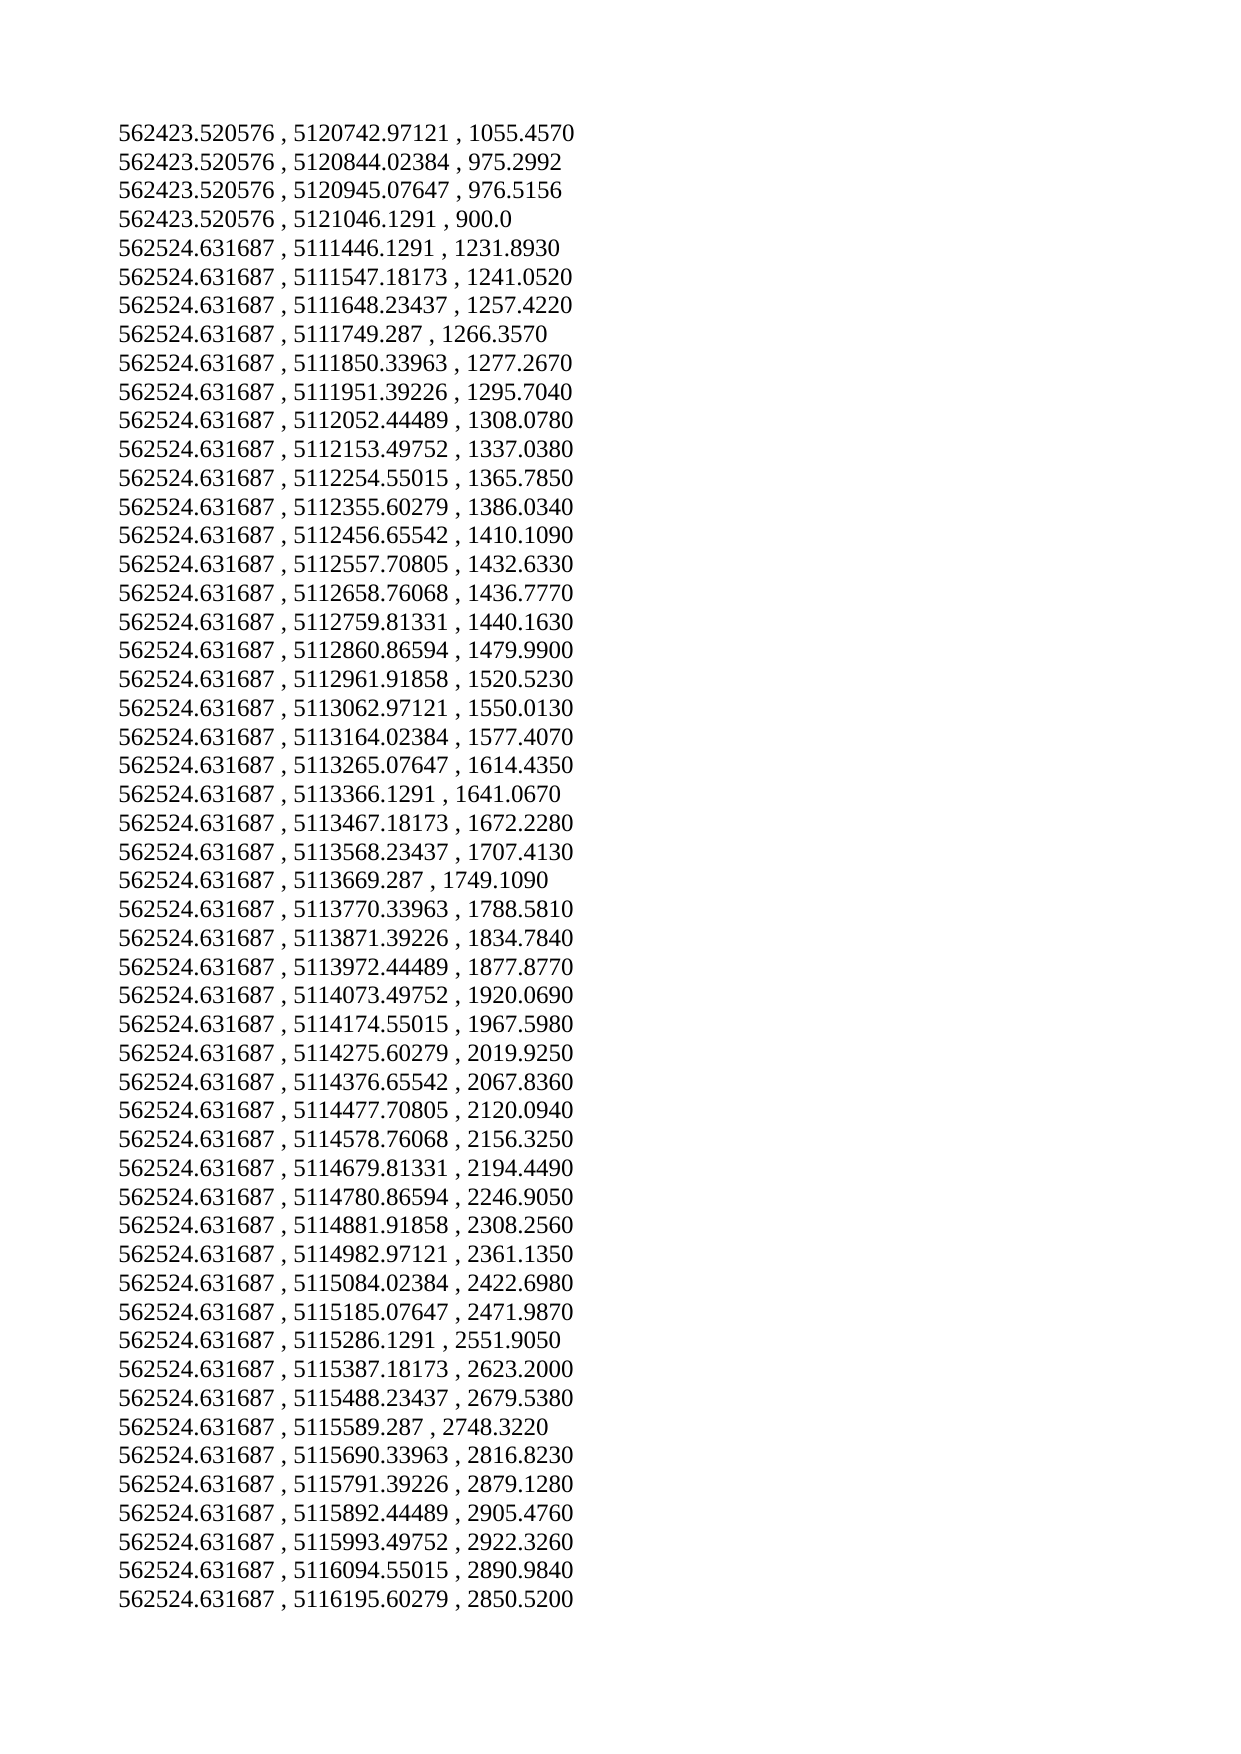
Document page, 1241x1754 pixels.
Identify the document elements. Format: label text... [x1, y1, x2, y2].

text 562423.520576 , 5120844.02384 , 975.2992 [118, 147, 1122, 176]
text 562524.631687 , 5114982.97121 , 2361.1350 [118, 1239, 1122, 1268]
text 562524.631687 , 5115589.287 , 2748.3220 [118, 1412, 1122, 1441]
text 562524.631687 , 5112153.49752 , 1337.0380 [118, 434, 1122, 463]
text 562524.631687 , 5115892.44489 , 2905.4760 [118, 1498, 1122, 1527]
text 562524.631687 , 5112355.60279 , 1386.0340 [118, 492, 1122, 521]
text 562524.631687 , 5115993.49752 , 2922.3260 [118, 1527, 1122, 1556]
text 562524.631687 , 5113972.44489 , 1877.8770 [118, 952, 1122, 981]
text 562524.631687 , 5113366.1291 , 1641.0670 [118, 779, 1122, 808]
text 562524.631687 , 5113265.07647 , 1614.4350 [118, 751, 1122, 779]
text 562524.631687 , 5115286.1291 , 2551.9050 [118, 1326, 1122, 1354]
text 562524.631687 , 5115488.23437 , 2679.5380 [118, 1383, 1122, 1412]
text 562524.631687 , 5115690.33963 , 2816.8230 [118, 1441, 1122, 1469]
text 562524.631687 , 5112557.70805 , 1432.6330 [118, 549, 1122, 578]
text 562524.631687 , 5114073.49752 , 1920.0690 [118, 981, 1122, 1009]
text 562524.631687 , 5113062.97121 , 1550.0130 [118, 693, 1122, 722]
text 562524.631687 , 5113568.23437 , 1707.4130 [118, 837, 1122, 866]
text 562524.631687 , 5111951.39226 , 1295.7040 [118, 377, 1122, 406]
text 562524.631687 , 5112759.81331 , 1440.1630 [118, 607, 1122, 636]
text 562524.631687 , 5115084.02384 , 2422.6980 [118, 1268, 1122, 1297]
text 562524.631687 , 5113164.02384 , 1577.4070 [118, 722, 1122, 751]
text 562524.631687 , 5114881.91858 , 2308.2560 [118, 1211, 1122, 1239]
text 562524.631687 , 5111749.287 , 1266.3570 [118, 319, 1122, 348]
text 562524.631687 , 5113871.39226 , 1834.7840 [118, 923, 1122, 952]
text 562524.631687 , 5116094.55015 , 2890.9840 [118, 1556, 1122, 1584]
text 562423.520576 , 5121046.1291 , 900.0 [118, 204, 1122, 233]
text 562524.631687 , 5115387.18173 , 2623.2000 [118, 1354, 1122, 1383]
text 562524.631687 , 5114578.76068 , 2156.3250 [118, 1124, 1122, 1153]
text 562524.631687 , 5116195.60279 , 2850.5200 [118, 1584, 1122, 1613]
text 562524.631687 , 5111446.1291 , 1231.8930 [118, 233, 1122, 262]
text 562524.631687 , 5111547.18173 , 1241.0520 [118, 262, 1122, 291]
text 562524.631687 , 5112254.55015 , 1365.7850 [118, 463, 1122, 492]
text 562524.631687 , 5113770.33963 , 1788.5810 [118, 894, 1122, 923]
text 562524.631687 , 5111648.23437 , 1257.4220 [118, 291, 1122, 319]
text 562524.631687 , 5112860.86594 , 1479.9900 [118, 636, 1122, 664]
text 562524.631687 , 5114679.81331 , 2194.4490 [118, 1153, 1122, 1182]
text 562524.631687 , 5111850.33963 , 1277.2670 [118, 348, 1122, 377]
text 562524.631687 , 5114174.55015 , 1967.5980 [118, 1009, 1122, 1038]
text 562524.631687 , 5112658.76068 , 1436.7770 [118, 578, 1122, 607]
text 562524.631687 , 5112052.44489 , 1308.0780 [118, 406, 1122, 434]
text 562524.631687 , 5112961.91858 , 1520.5230 [118, 664, 1122, 693]
text 562524.631687 , 5113669.287 , 1749.1090 [118, 866, 1122, 894]
text 562524.631687 , 5115185.07647 , 2471.9870 [118, 1297, 1122, 1326]
text 562524.631687 , 5112456.65542 , 1410.1090 [118, 521, 1122, 549]
text 562524.631687 , 5115791.39226 , 2879.1280 [118, 1469, 1122, 1498]
text 562524.631687 , 5114780.86594 , 2246.9050 [118, 1182, 1122, 1211]
text 562524.631687 , 5114376.65542 , 2067.8360 [118, 1067, 1122, 1096]
text 562423.520576 , 5120742.97121 , 1055.4570 [118, 118, 1122, 147]
text 562524.631687 , 5114477.70805 , 2120.0940 [118, 1096, 1122, 1124]
text 562423.520576 , 5120945.07647 , 976.5156 [118, 176, 1122, 204]
text 562524.631687 , 5113467.18173 , 1672.2280 [118, 808, 1122, 837]
text 562524.631687 , 5114275.60279 , 2019.9250 [118, 1038, 1122, 1067]
